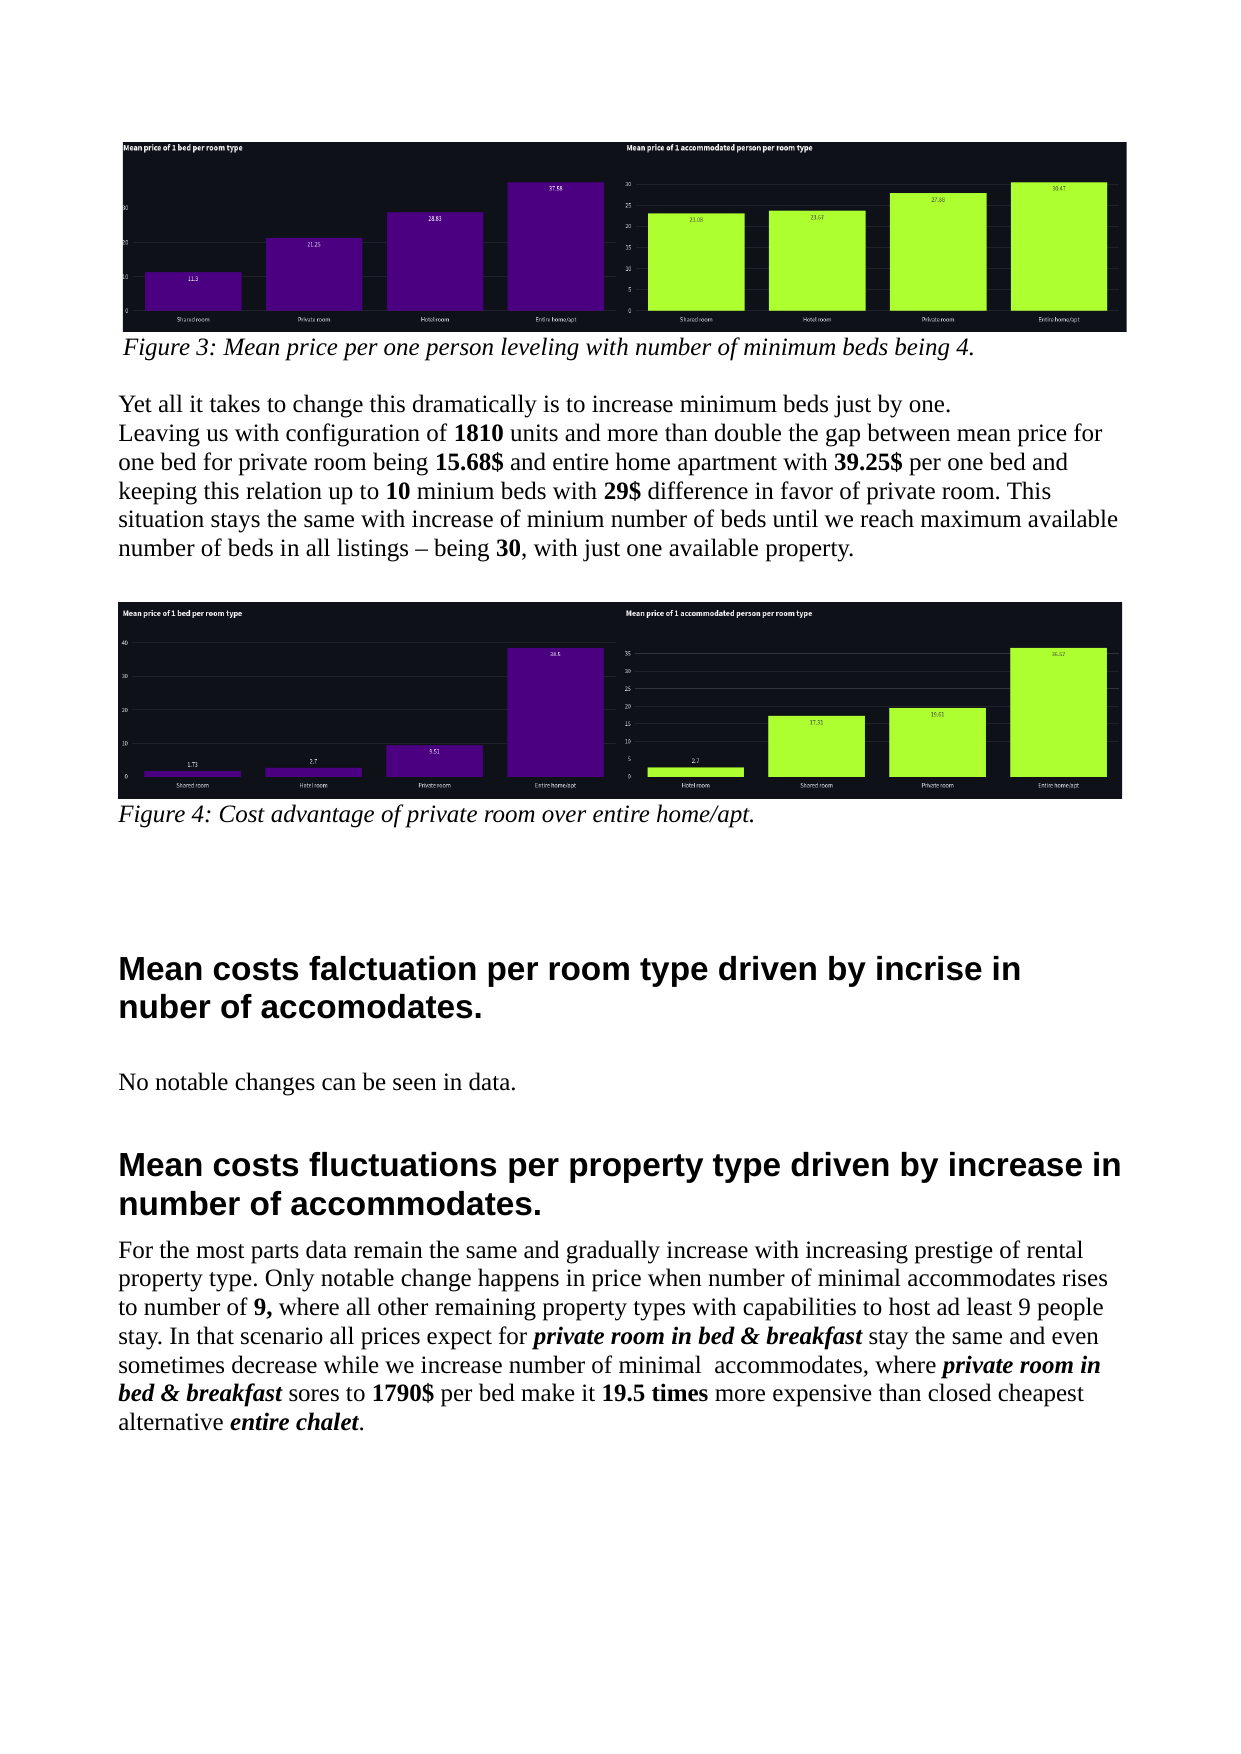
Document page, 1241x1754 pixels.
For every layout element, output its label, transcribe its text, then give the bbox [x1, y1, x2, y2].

text Leaving us with configuration of 1810 units and more than double the gap between mean price for one bed for private room being 15.68$ and entire home apartment with 39.25$ per one bed and keeping this relation up to 10 minium beds with 29$ difference in favor of private room. This situation stays the same with increase of minium number of beds until we reach maximum available number of beds in all listings – being 30, with just one available property. [118, 418, 1122, 562]
subtitle Mean costs falctuation per room type driven by incrise in nuber of accomodates. [118, 949, 1122, 1026]
text Figure 3: Mean price per one person leveling with number of minimum beds being 4. [123, 332, 1127, 361]
text Figure 4: Cost advantage of private room over entire home/apt. [118, 799, 1122, 828]
picture [118, 602, 1123, 799]
text For the most parts data remain the same and gradually increase with increasing prestige of rental property type. Only notable change happens in price when number of minimal accommodates rises to number of 9, where all other remaining property types with capabilities to host ad least 9 people stay. In that scenario all prices expect for private room in bed & breakfast stay the same and even sometimes decrease while we increase number of minimal accommodates, where private room in bed & breakfast sores to 1790$ per bed make it 19.5 times more expensive than closed cheapest alternative entire chalet. [118, 1235, 1122, 1436]
picture [122, 142, 1127, 332]
text Yet all it takes to change this dramatically is to increase minimum beds just by one. [118, 389, 1122, 418]
subtitle Mean costs fluctuations per property type driven by increase in number of accommodates. [118, 1145, 1122, 1222]
text No notable changes can be seen in data. [118, 1067, 1122, 1096]
